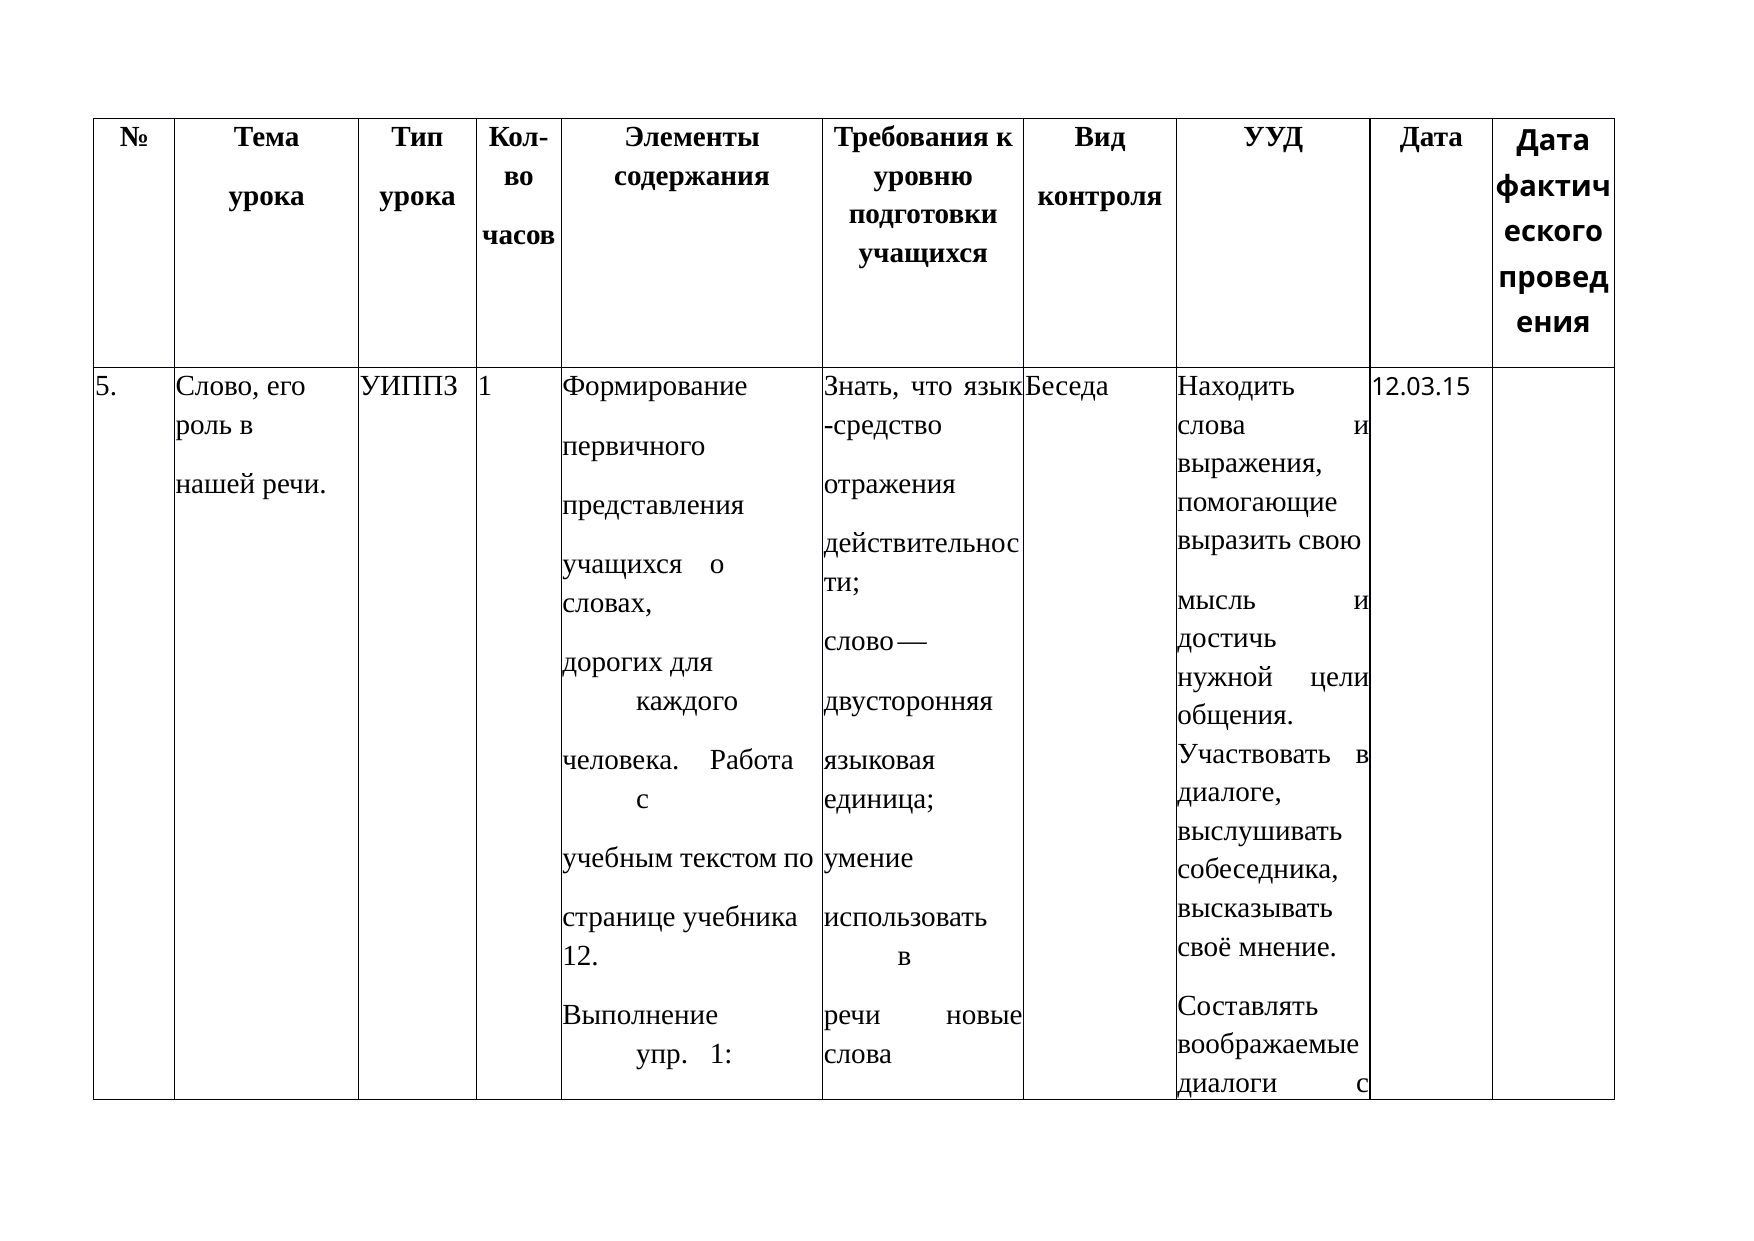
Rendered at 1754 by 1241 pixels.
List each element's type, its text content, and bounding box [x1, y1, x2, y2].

table_header Элементы содержания [562, 119, 822, 367]
table_cell Беседа [1024, 368, 1176, 1099]
table_cell [1493, 368, 1614, 1099]
table_header УУД [1177, 119, 1369, 367]
table_header Кол-во часов [477, 119, 561, 367]
table_header Вид контроля [1024, 119, 1176, 367]
table_cell 12.03.15 [1371, 368, 1492, 1099]
table_header Требования к уровню подготовки учащихся [823, 119, 1023, 367]
table_header № [94, 119, 174, 367]
table_header Дата фактического проведения [1493, 119, 1614, 367]
table_header Тема урока [175, 119, 358, 367]
table_cell Находить слова и выражения, помогающие выразить свою мысль и достичь нужной цели общения. Участвовать в диалоге, выслушивать собеседника, высказывать своё мнение. Составлять воображаемые диалоги с [1177, 368, 1369, 1099]
table_cell 5. [94, 368, 174, 1099]
table_cell УИППЗ [359, 368, 476, 1099]
table_cell Слово, его роль в нашей речи. [175, 368, 358, 1099]
table_cell Формирование первичного представления учащихся о словах, дорогих для каждого человека. Работа с учебным текстом по странице учебника 12. Выполнение упр. 1: [562, 368, 822, 1099]
table_cell Знать, что язык -средство отражения действительности; слово — двусторонняя языковая единица; умение использовать в речи новые слова [823, 368, 1023, 1099]
table_header Тип урока [359, 119, 476, 367]
table_cell 1 [477, 368, 561, 1099]
table_header Дата [1371, 119, 1492, 367]
